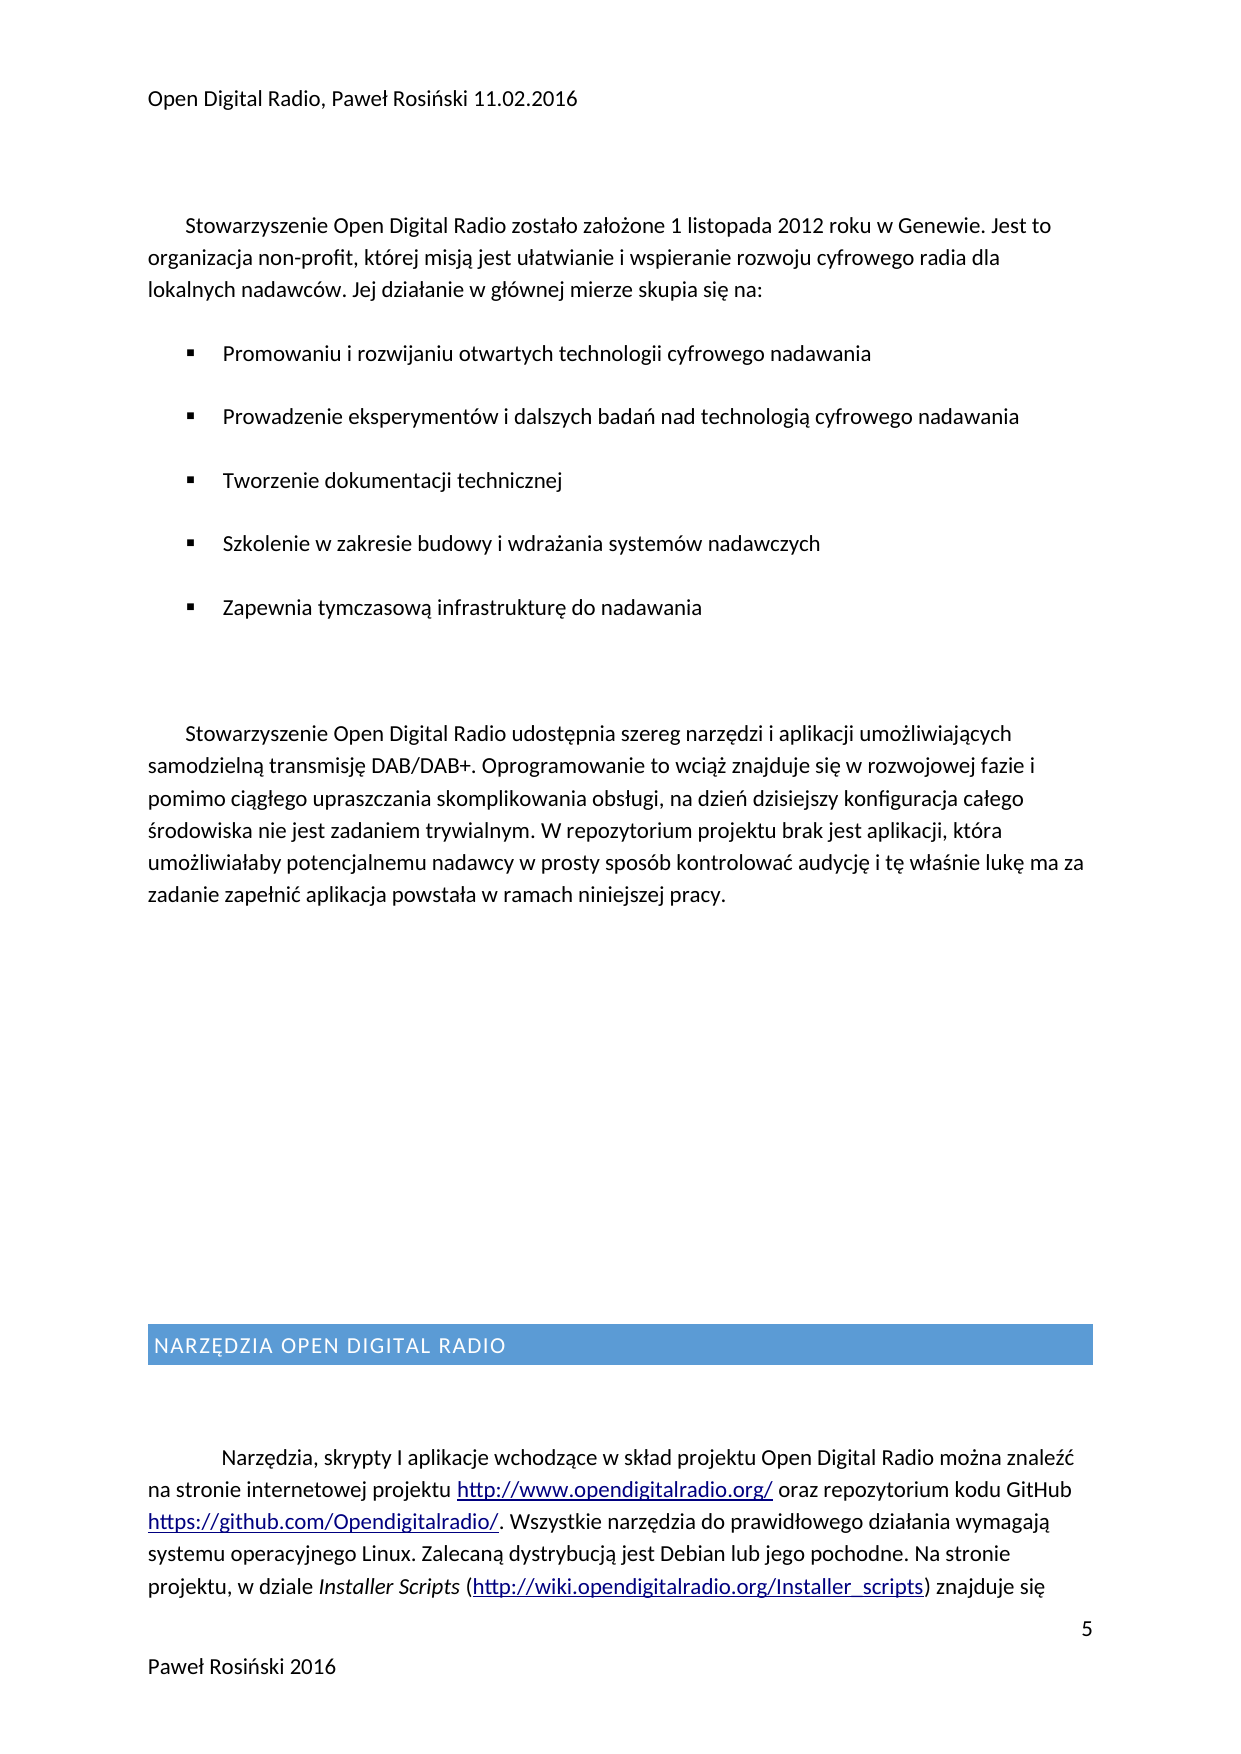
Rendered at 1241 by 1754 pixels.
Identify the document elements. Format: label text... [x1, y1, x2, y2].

text Stowarzyszenie Open Digital Radio zostało założone 1 listopada 2012 roku w Genewie. Jest to organizacja non-profit, której misją jest ułatwianie i wspieranie rozwoju cyfrowego radia dla lokalnych nadawców. Jej działanie w głównej mierze skupia się na: [148, 211, 1093, 303]
text Stowarzyszenie Open Digital Radio udostępnia szereg narzędzi i aplikacji umożliwiających samodzielną transmisję DAB/DAB+. Oprogramowanie to wciąż znajduje się w rozwojowej fazie i pomimo ciągłego upraszczania skomplikowania obsługi, na dzień dzisiejszy konfiguracja całego środowiska nie jest zadaniem trywialnym. W repozytorium projektu brak jest aplikacji, która umożliwiałaby potencjalnemu nadawcy w prosty sposób kontrolować audycję i tę właśnie lukę ma za zadanie zapełnić aplikacja powstała w ramach niniejszej pracy. [148, 719, 1093, 908]
text Narzędzia, skrypty I aplikacje wchodzące w skład projektu Open Digital Radio można znaleźć na stronie internetowej projektu http://www.opendigitalradio.org/ oraz repozytorium kodu GitHub https://github.com/Opendigitalradio/. Wszystkie narzędzia do prawidłowego działania wymagają systemu operacyjnego Linux. Zalecaną dystrybucją jest Debian lub jego pochodne. Na stronie projektu, w dziale Installer Scripts (http://wiki.opendigitalradio.org/Installer_scripts) znajduje się [148, 1443, 1093, 1600]
list Szkolenie w zakresie budowy i wdrażania systemów nadawczych [185, 529, 1093, 557]
list Zapewnia tymczasową infrastrukturę do nadawania [185, 593, 1093, 621]
list Tworzenie dokumentacji technicznej [185, 466, 1093, 494]
list Promowaniu i rozwijaniu otwartych technologii cyfrowego nadawania [185, 339, 1093, 367]
text Narzędzia Open Digital Radio [154, 1331, 1086, 1359]
list Prowadzenie eksperymentów i dalszych badań nad technologią cyfrowego nadawania [185, 402, 1093, 430]
